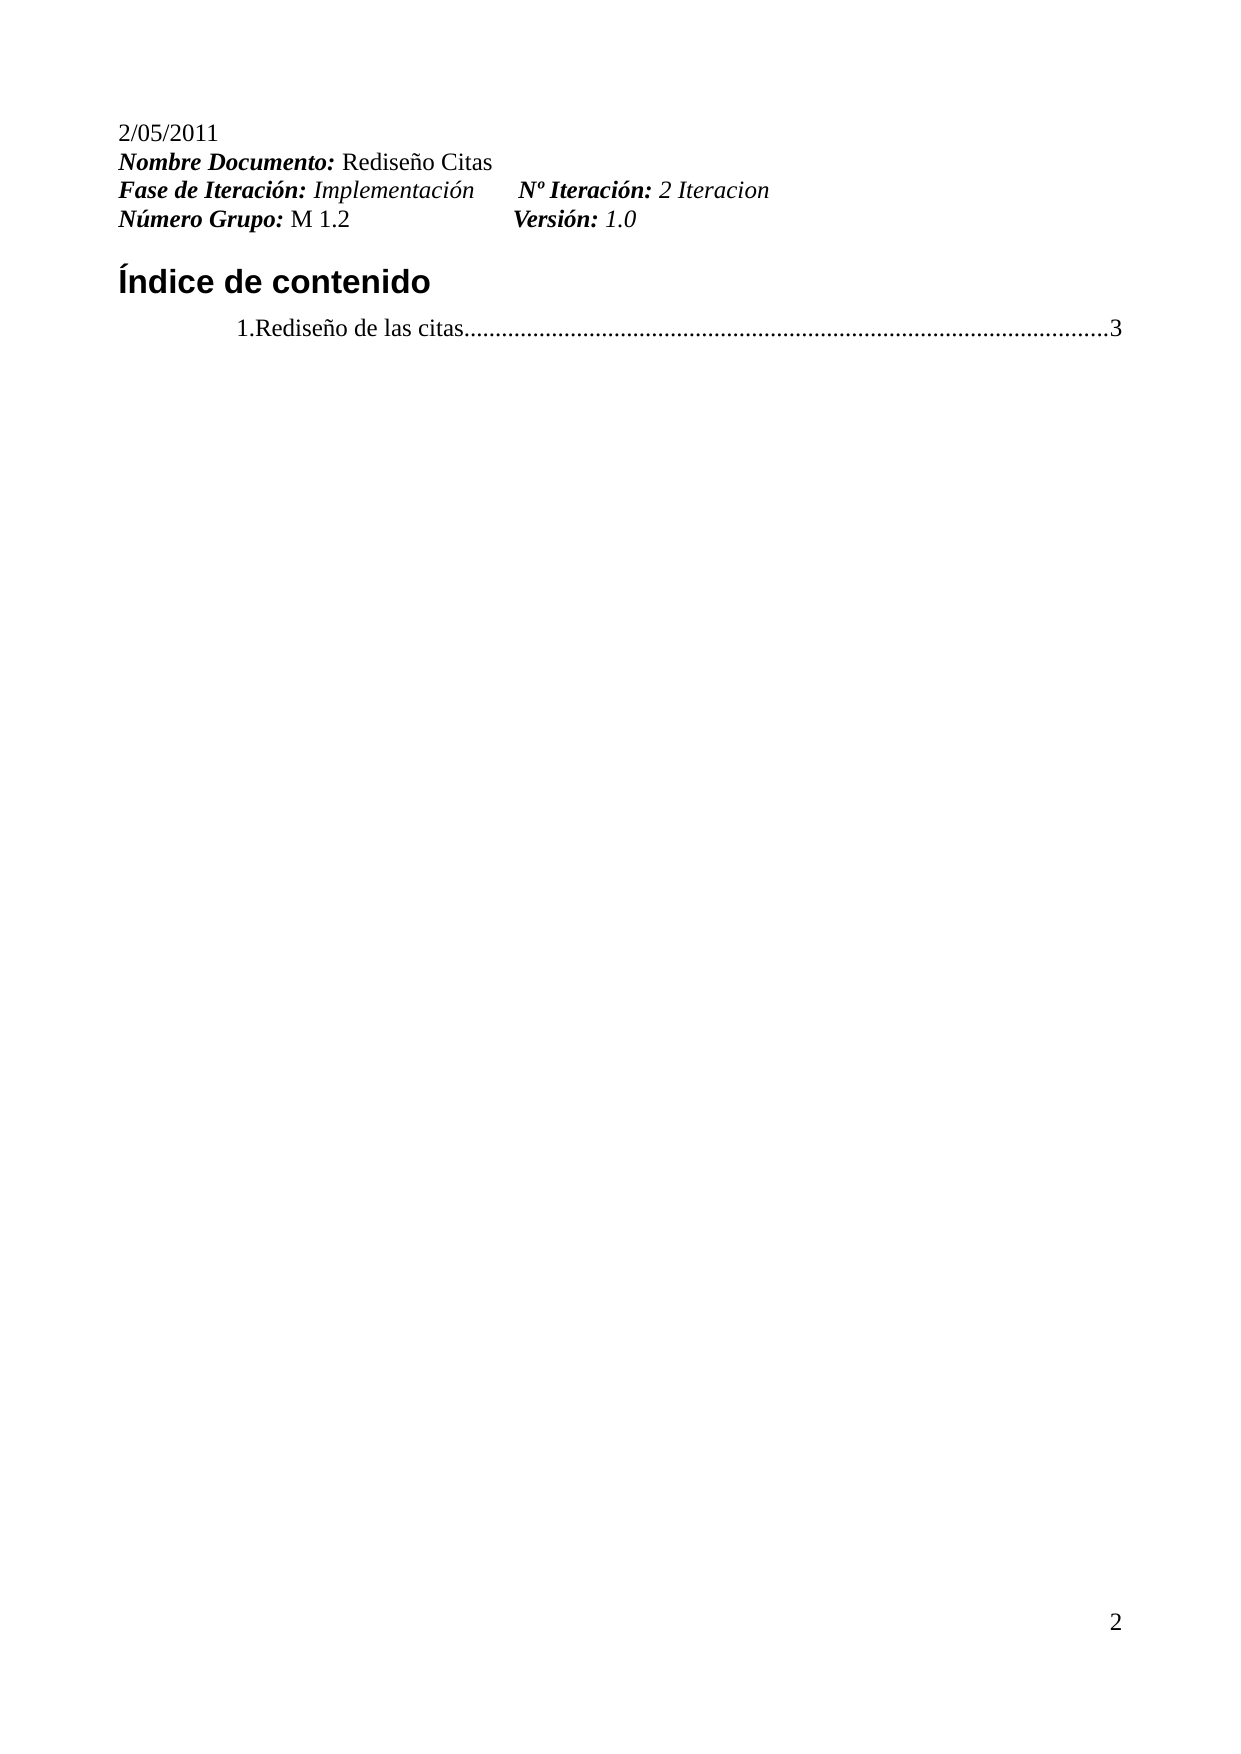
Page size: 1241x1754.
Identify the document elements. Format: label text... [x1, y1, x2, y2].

subtitle Índice de contenido [118, 263, 1122, 301]
text 1.Rediseño de las citas 3 [236, 313, 1122, 342]
